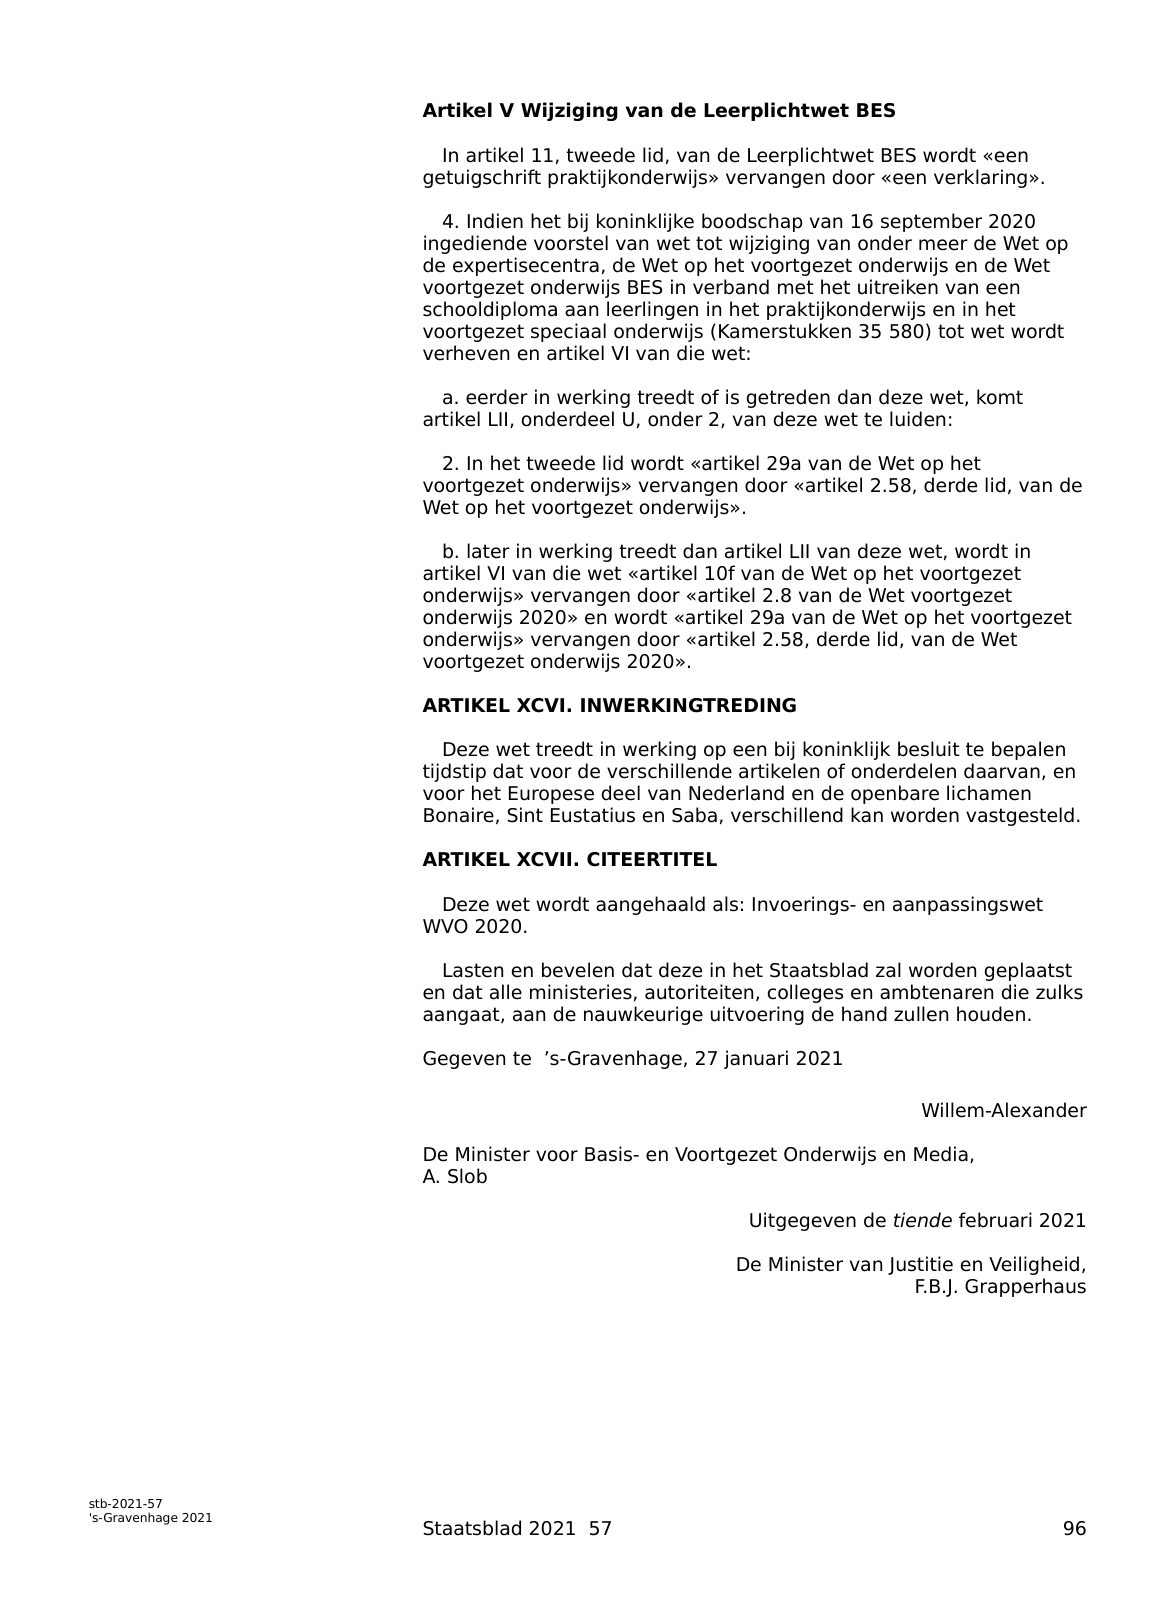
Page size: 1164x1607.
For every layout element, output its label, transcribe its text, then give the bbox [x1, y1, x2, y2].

text 's-Gravenhage 2021 [88, 1511, 323, 1525]
subtitle Artikel V Wijziging van de Leerplichtwet BES [422, 100, 1087, 122]
text In artikel 11, tweede lid, van de Leerplichtwet BES wordt «een getuigschrift praktijkonderwijs» vervangen door «een verklaring». [422, 144, 1087, 188]
text Gegeven te ’s-Gravenhage, 27 januari 2021 [422, 1048, 1087, 1070]
text Deze wet treedt in werking op een bij koninklijk besluit te bepalen tijdstip dat voor de verschillende artikelen of onderdelen daarvan, en voor het Europese deel van Nederland en de openbare lichamen Bonaire, Sint Eustatius en Saba, verschillend kan worden vastgesteld. [422, 739, 1087, 827]
text Deze wet wordt aangehaald als: Invoerings- en aanpassingswet WVO 2020. [422, 893, 1087, 937]
text b. later in werking treedt dan artikel LII van deze wet, wordt in artikel VI van die wet «artikel 10f van de Wet op het voortgezet onderwijs» vervangen door «artikel 2.8 van de Wet voortgezet onderwijs 2020» en wordt «artikel 29a van de Wet op het voortgezet onderwijs» vervangen door «artikel 2.58, derde lid, van de Wet voortgezet onderwijs 2020». [422, 541, 1087, 673]
subtitle ARTIKEL XCVII. CITEERTITEL [422, 849, 1087, 871]
text a. eerder in werking treedt of is getreden dan deze wet, komt artikel LII, onderdeel U, onder 2, van deze wet te luiden: [422, 387, 1087, 431]
text 4. Indien het bij koninklijke boodschap van 16 september 2020 ingediende voorstel van wet tot wijziging van onder meer de Wet op de expertisecentra, de Wet op het voortgezet onderwijs en de Wet voortgezet onderwijs BES in verband met het uitreiken van een schooldiploma aan leerlingen in het praktijkonderwijs en in het voortgezet speciaal onderwijs (Kamerstukken 35 580) tot wet wordt verheven en artikel VI van die wet: [422, 211, 1087, 364]
text 2. In het tweede lid wordt «artikel 29a van de Wet op het voortgezet onderwijs» vervangen door «artikel 2.58, derde lid, van de Wet op het voortgezet onderwijs». [422, 453, 1087, 519]
text De Minister voor Basis- en Voortgezet Onderwijs en Media, A. Slob [422, 1144, 1087, 1188]
text Willem-Alexander [422, 1100, 1087, 1122]
text De Minister van Justitie en Veiligheid, F.B.J. Grapperhaus [422, 1254, 1087, 1298]
text stb-2021-57 [88, 1497, 323, 1511]
text Uitgegeven de tiende februari 2021 [422, 1210, 1087, 1232]
text Lasten en bevelen dat deze in het Staatsblad zal worden geplaatst en dat alle ministeries, autoriteiten, colleges en ambtenaren die zulks aangaat, aan de nauwkeurige uitvoering de hand zullen houden. [422, 960, 1087, 1026]
subtitle ARTIKEL XCVI. INWERKINGTREDING [422, 695, 1087, 717]
